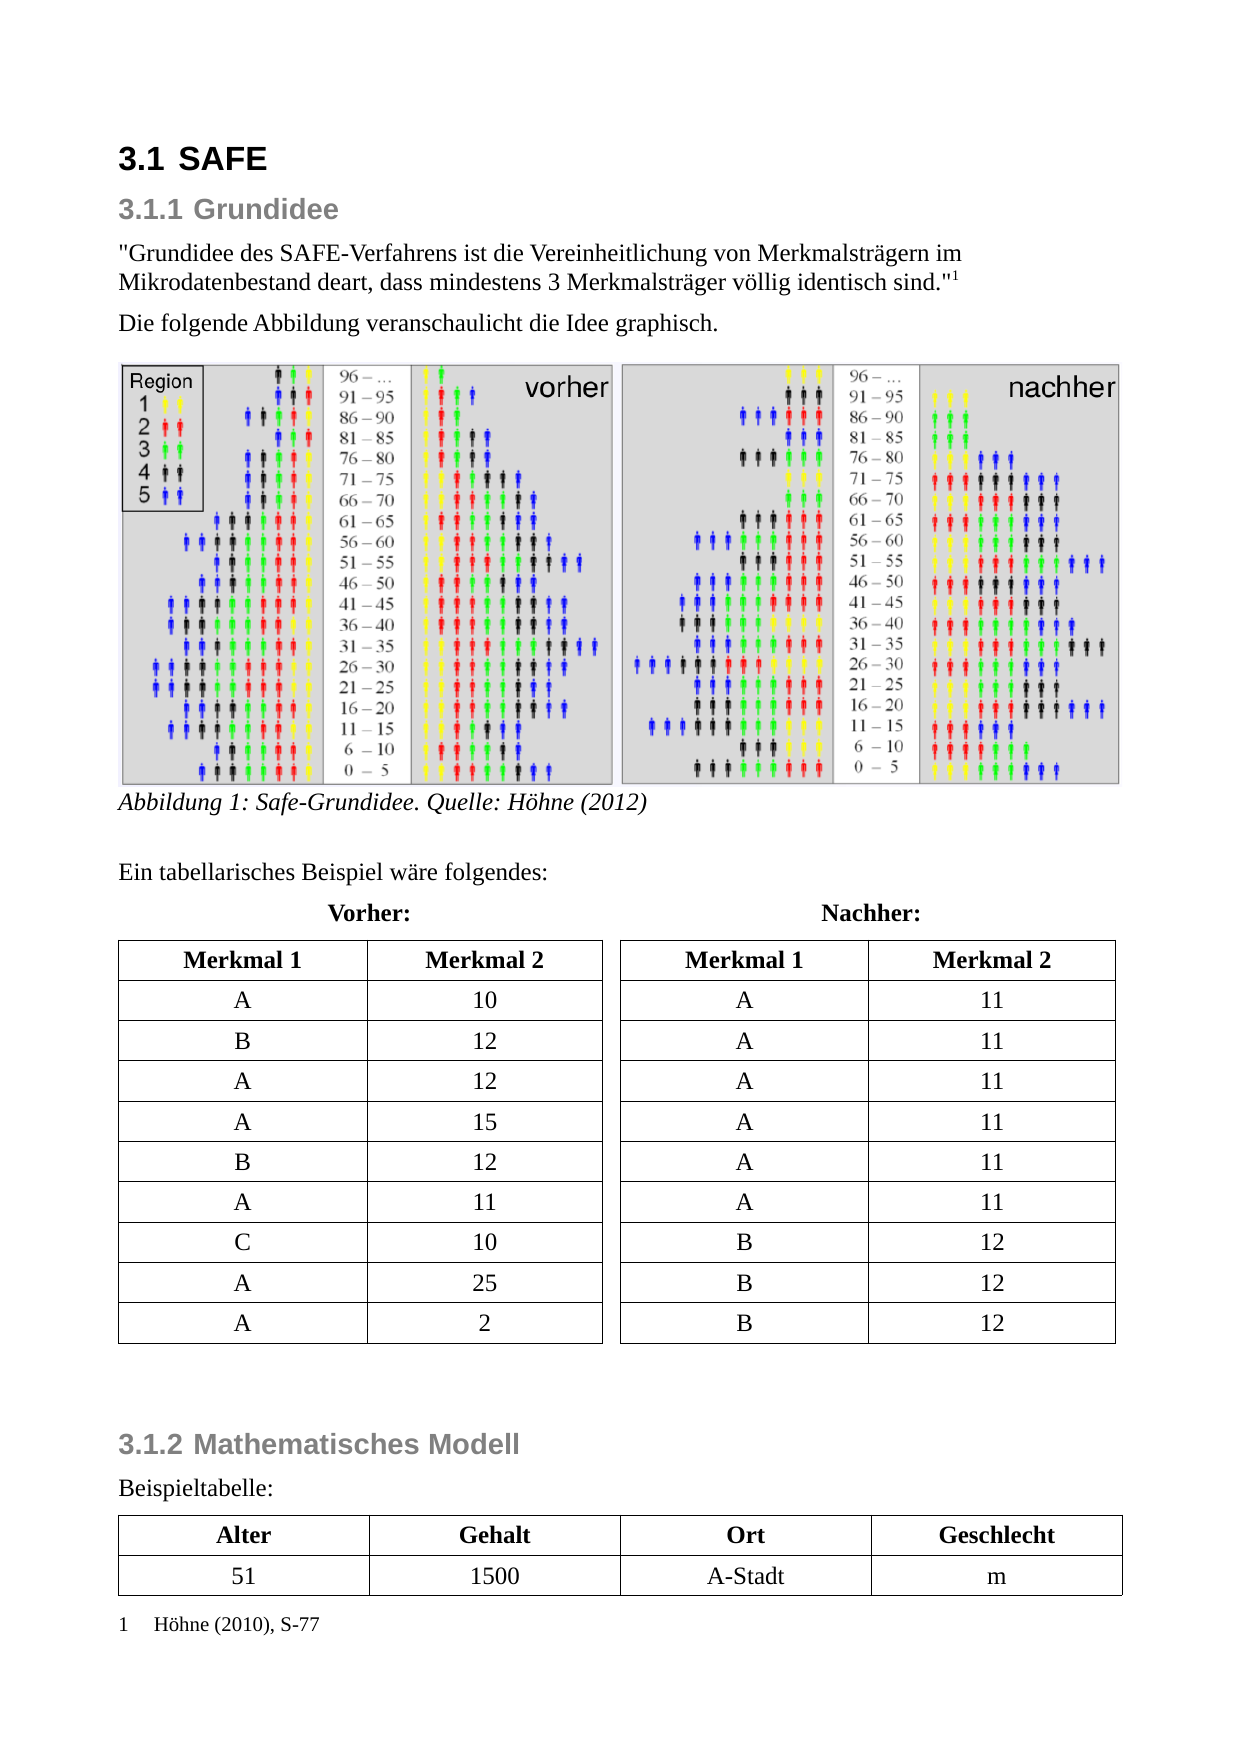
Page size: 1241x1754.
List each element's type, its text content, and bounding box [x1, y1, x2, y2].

table_cell A [621, 1061, 868, 1101]
table_cell A [119, 1102, 367, 1141]
table_cell 11 [869, 1021, 1115, 1060]
table_header Ort [621, 1516, 871, 1555]
table_cell B [119, 1021, 367, 1060]
table_header Geschlecht [872, 1516, 1122, 1555]
table_cell 12 [869, 1303, 1115, 1343]
table_cell 11 [869, 1102, 1115, 1141]
table_cell A [621, 981, 868, 1020]
table_cell 12 [368, 1142, 602, 1181]
table_cell 1500 [370, 1556, 620, 1595]
subtitle Mathematisches Modell [118, 1427, 1122, 1461]
table_cell 51 [119, 1556, 369, 1595]
table_cell 15 [368, 1102, 602, 1141]
text Die folgende Abbildung veranschaulicht die Idee graphisch. [118, 308, 1122, 337]
table_cell 11 [368, 1182, 602, 1222]
table_header Gehalt [370, 1516, 620, 1555]
text Ein tabellarisches Beispiel wäre folgendes: [118, 857, 1122, 886]
table_cell B [621, 1263, 868, 1302]
table_cell 10 [368, 981, 602, 1020]
table_cell B [621, 1303, 868, 1343]
table_cell A [119, 1303, 367, 1343]
picture [118, 362, 1123, 787]
table_cell A [119, 1061, 367, 1101]
table_cell 10 [368, 1223, 602, 1262]
table_cell 25 [368, 1263, 602, 1302]
table_cell 12 [869, 1263, 1115, 1302]
table_cell A [621, 1142, 868, 1181]
subtitle Grundidee [118, 192, 1122, 226]
table_cell A [621, 1021, 868, 1060]
table_cell 12 [869, 1223, 1115, 1262]
text Abbildung 1: Safe-Grundidee. Quelle: Höhne (2012) [118, 787, 1122, 816]
table_cell A [621, 1182, 868, 1222]
table_header Merkmal 2 [368, 941, 602, 980]
subtitle SAFE [118, 139, 1122, 178]
table_cell A [119, 1263, 367, 1302]
table_cell 2 [368, 1303, 602, 1343]
table_cell 11 [869, 1061, 1115, 1101]
table_cell 11 [869, 981, 1115, 1020]
table_cell B [119, 1142, 367, 1181]
text Höhne (2010), S-77 [118, 1612, 1122, 1636]
table_cell 12 [368, 1061, 602, 1101]
text Vorher: [118, 898, 620, 927]
text "Grundidee des SAFE-Verfahrens ist die Vereinheitlichung von Merkmalsträgern im Mikrodatenbestand deart, dass mindestens 3 Merkmalsträger völlig identisch sind." [118, 238, 1122, 296]
table_cell A [119, 1182, 367, 1222]
text Beispieltabelle: [118, 1473, 1122, 1502]
table_header Merkmal 1 [119, 941, 367, 980]
table_header Merkmal 1 [621, 941, 868, 980]
table_header Merkmal 2 [869, 941, 1115, 980]
table_header Alter [119, 1516, 369, 1555]
table_cell B [621, 1223, 868, 1262]
table_cell 11 [869, 1182, 1115, 1222]
table_cell C [119, 1223, 367, 1262]
table_cell 12 [368, 1021, 602, 1060]
table_cell A [119, 981, 367, 1020]
text Nachher: [620, 898, 1122, 927]
table_cell m [872, 1556, 1122, 1595]
table_cell A [621, 1102, 868, 1141]
table_cell A-Stadt [621, 1556, 871, 1595]
table_cell 11 [869, 1142, 1115, 1181]
